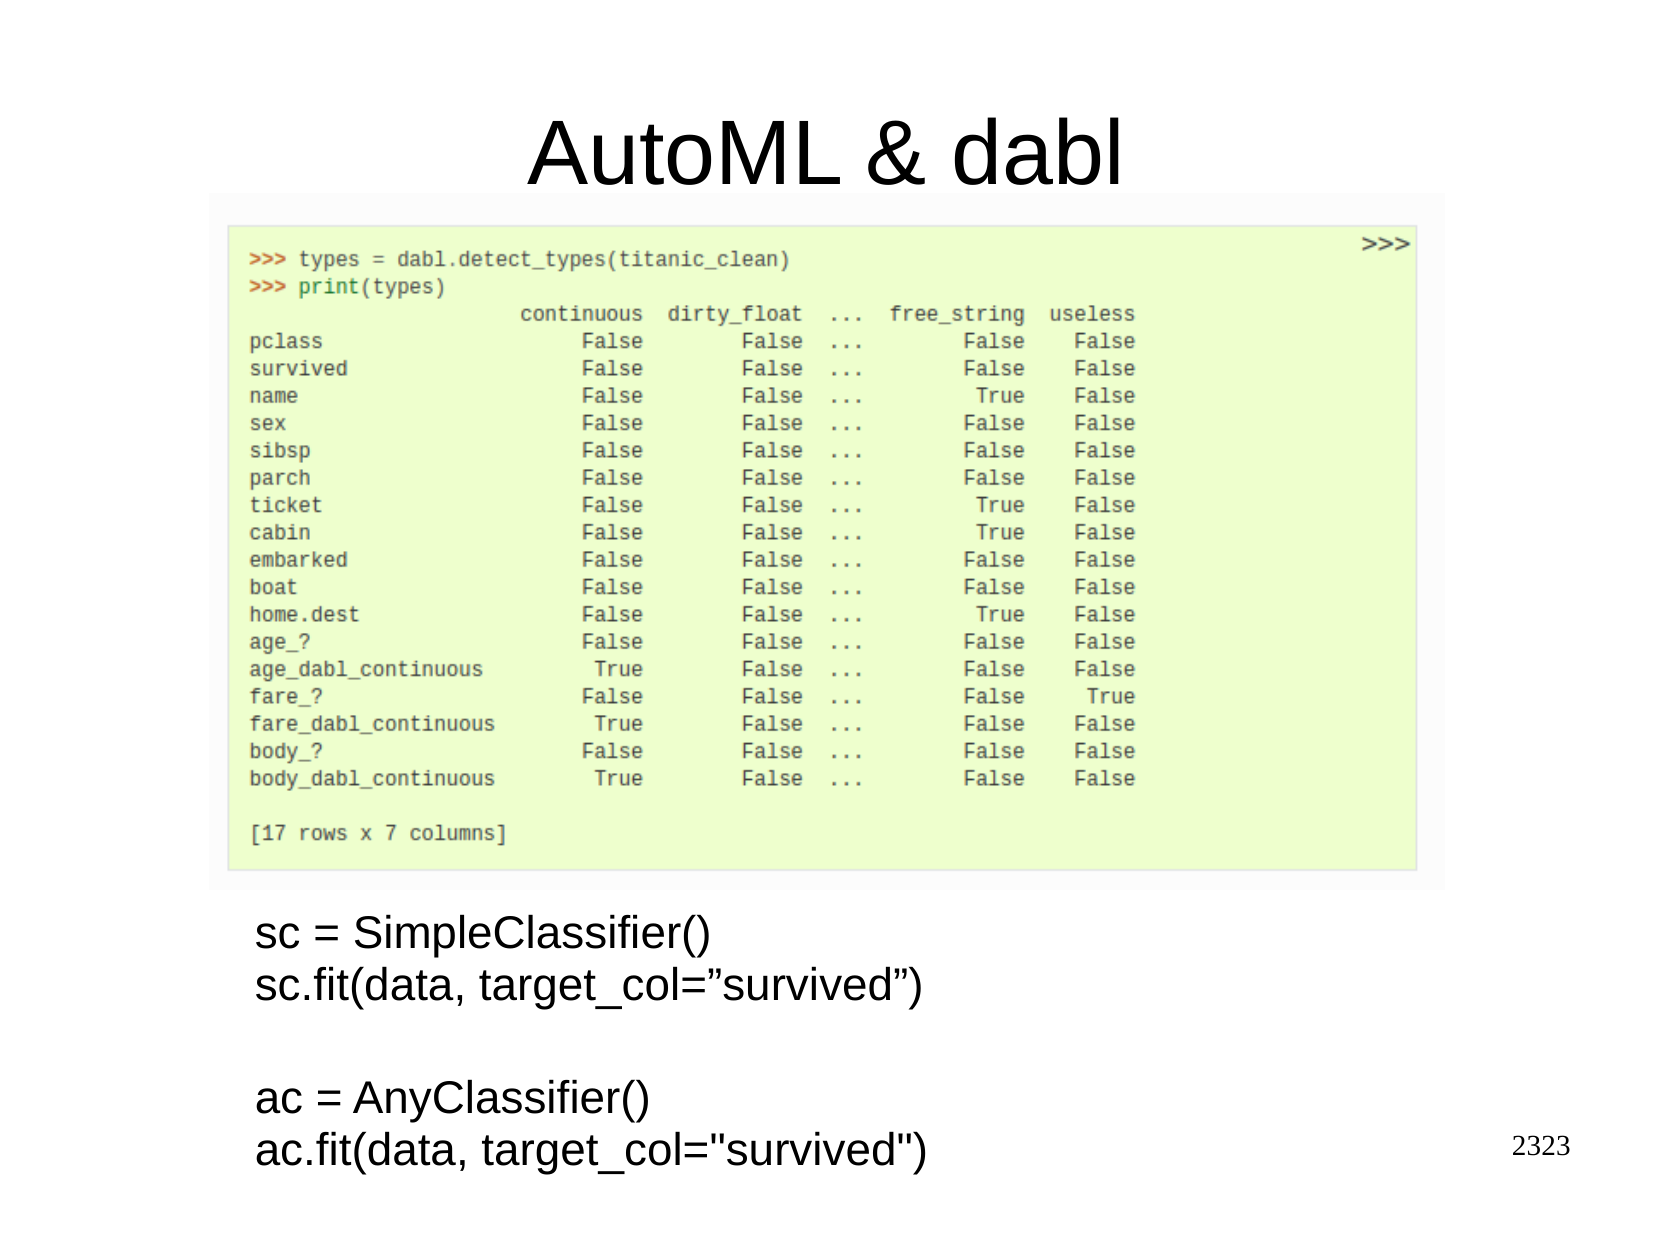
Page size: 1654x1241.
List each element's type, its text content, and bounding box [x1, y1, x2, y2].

picture [209, 193, 1445, 891]
text_box sc = SimpleClassifier() sc.fit(data, target_col=”survived”) [240, 900, 952, 1040]
title AutoML & dabl [82, 49, 1571, 257]
text_box ac = AnyClassifier() ac.fit(data, target_col="survived") [240, 1065, 944, 1183]
